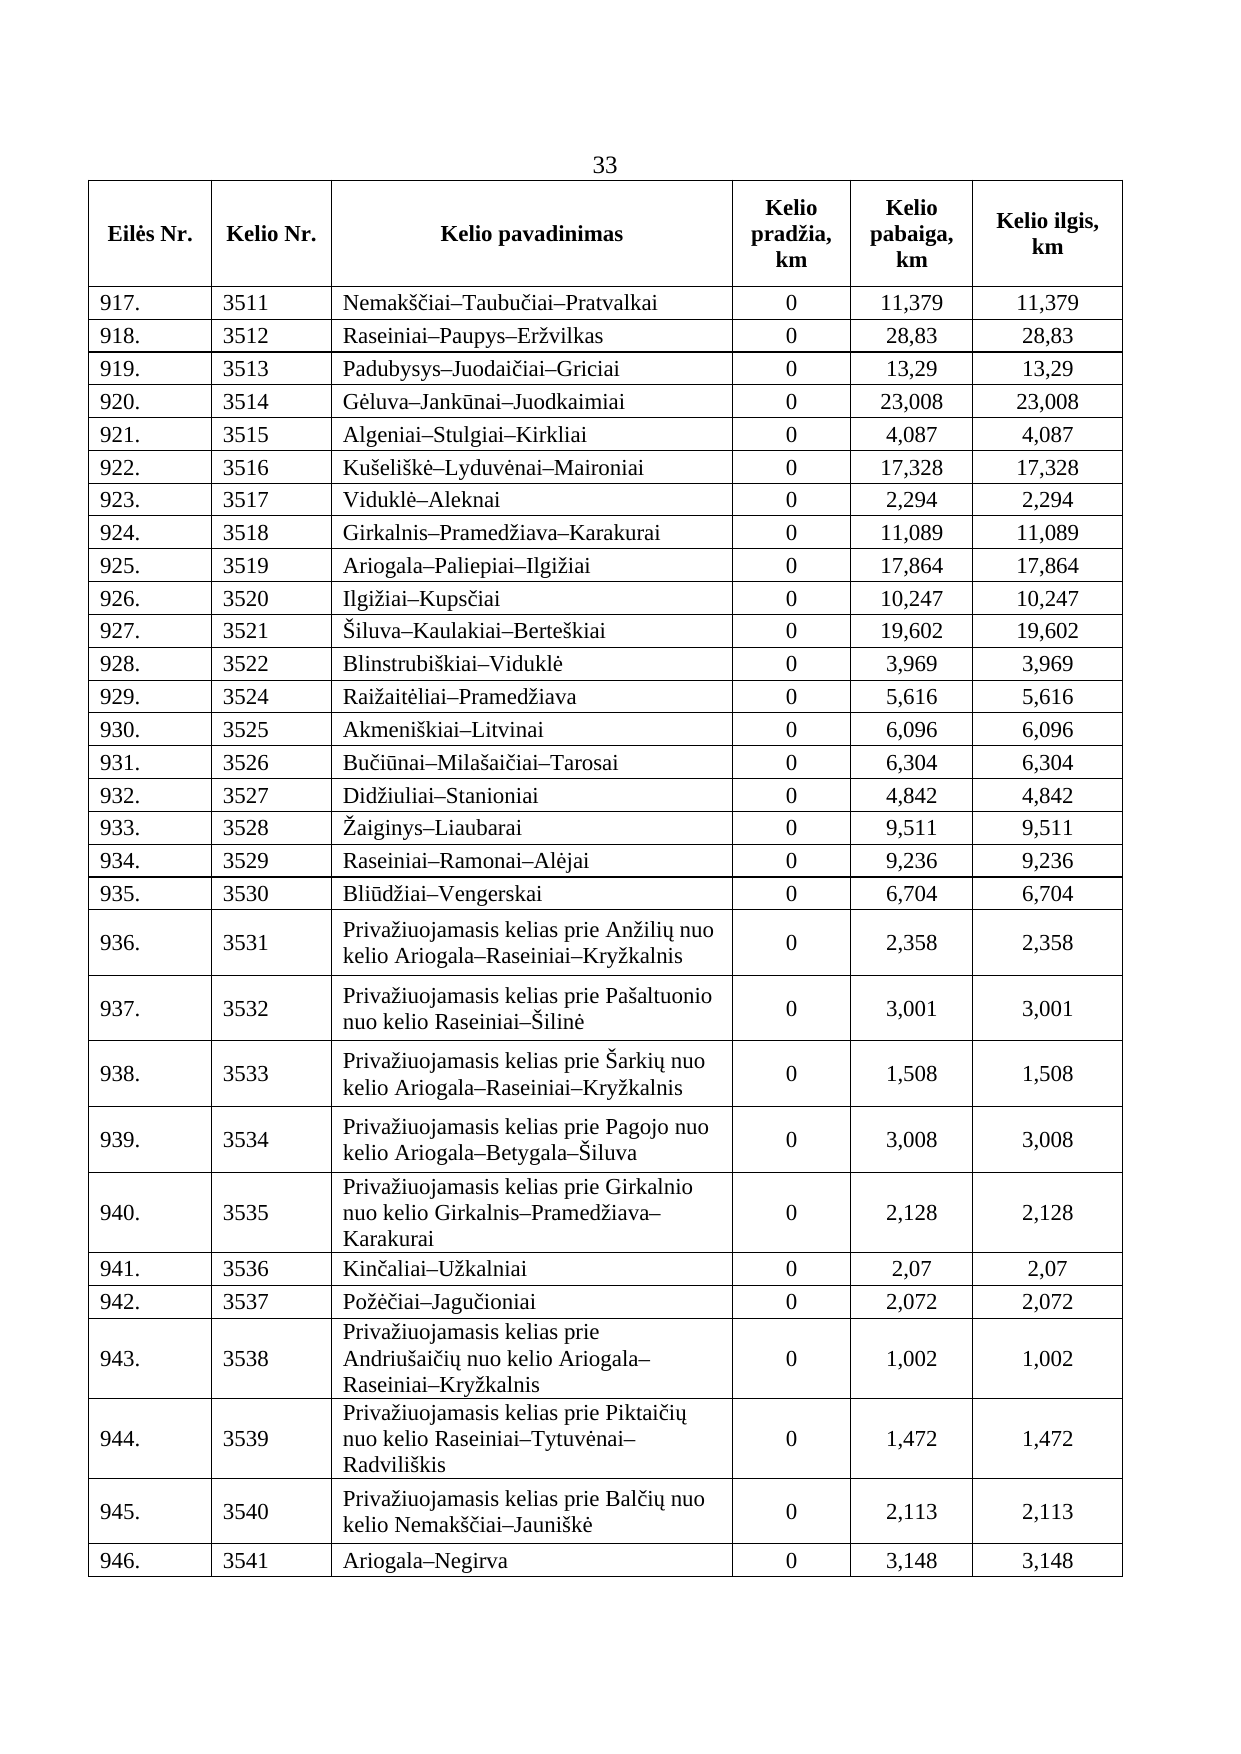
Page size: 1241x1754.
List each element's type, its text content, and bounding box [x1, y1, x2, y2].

table_cell 2,294 [851, 484, 972, 515]
table_cell 2,358 [851, 910, 972, 975]
table_cell 13,29 [973, 353, 1122, 384]
table_cell Privažiuojamasis kelias prie Pagojo nuo kelio Ariogala–Betygala–Šiluva [332, 1107, 732, 1172]
table_cell 0 [733, 878, 850, 909]
table_cell Algeniai–Stulgiai–Kirkliai [332, 418, 732, 450]
table_cell 3536 [212, 1253, 331, 1284]
table_cell 927. [89, 615, 211, 647]
table_cell Bučiūnai–Milašaičiai–Tarosai [332, 746, 732, 778]
table_cell 932. [89, 779, 211, 811]
table_cell 943. [89, 1319, 211, 1397]
table_cell 920. [89, 385, 211, 417]
table_cell 3530 [212, 878, 331, 909]
table_cell Raseiniai–Paupys–Eržvilkas [332, 320, 732, 351]
table_cell 940. [89, 1173, 211, 1252]
table_cell 10,247 [973, 582, 1122, 614]
table_cell 938. [89, 1041, 211, 1106]
table_cell 2,07 [973, 1253, 1122, 1284]
table_cell Akmeniškiai–Litvinai [332, 713, 732, 745]
table_cell 3,008 [973, 1107, 1122, 1172]
table_cell 17,864 [851, 549, 972, 581]
table_cell Požėčiai–Jagučioniai [332, 1286, 732, 1317]
table_cell 4,842 [851, 779, 972, 811]
table_cell 11,379 [851, 287, 972, 318]
table_cell 3532 [212, 976, 331, 1040]
table_cell 28,83 [973, 320, 1122, 351]
table_cell Bliūdžiai–Vengerskai [332, 878, 732, 909]
table_cell 6,704 [973, 878, 1122, 909]
table_cell 3,969 [973, 648, 1122, 679]
table_cell 0 [733, 1286, 850, 1317]
table_cell 944. [89, 1399, 211, 1478]
table_cell 17,864 [973, 549, 1122, 581]
table_cell 3520 [212, 582, 331, 614]
table_cell 922. [89, 451, 211, 483]
table_cell 9,511 [851, 812, 972, 843]
table_cell 0 [733, 681, 850, 712]
table_header Kelio pavadinimas [332, 181, 732, 286]
table_cell 931. [89, 746, 211, 778]
table_cell 0 [733, 1399, 850, 1478]
table_cell 0 [733, 353, 850, 384]
table_cell 0 [733, 845, 850, 876]
table_cell 2,358 [973, 910, 1122, 975]
table_cell 4,842 [973, 779, 1122, 811]
table_cell 23,008 [973, 385, 1122, 417]
table_cell 923. [89, 484, 211, 515]
table_cell 2,07 [851, 1253, 972, 1284]
table_cell 0 [733, 976, 850, 1040]
table_cell 3,148 [851, 1544, 972, 1576]
table_cell Girkalnis–Pramedžiava–Karakurai [332, 516, 732, 548]
table_cell Privažiuojamasis kelias prie Šarkių nuo kelio Ariogala–Raseiniai–Kryžkalnis [332, 1041, 732, 1106]
table_cell 1,472 [851, 1399, 972, 1478]
table_cell 3512 [212, 320, 331, 351]
table_cell 941. [89, 1253, 211, 1284]
table_cell 2,072 [851, 1286, 972, 1317]
table_cell 0 [733, 1041, 850, 1106]
table_cell 23,008 [851, 385, 972, 417]
table_cell 3517 [212, 484, 331, 515]
table_cell 3539 [212, 1399, 331, 1478]
table_cell 3514 [212, 385, 331, 417]
table_cell Privažiuojamasis kelias prie Piktaičių nuo kelio Raseiniai–Tytuvėnai–Radviliškis [332, 1399, 732, 1478]
table_cell Privažiuojamasis kelias prie Anžilių nuo kelio Ariogala–Raseiniai–Kryžkalnis [332, 910, 732, 975]
table_cell 17,328 [851, 451, 972, 483]
table_cell 0 [733, 287, 850, 318]
table_cell Žaiginys–Liaubarai [332, 812, 732, 843]
table_cell 0 [733, 320, 850, 351]
table_cell 28,83 [851, 320, 972, 351]
table_cell Šiluva–Kaulakiai–Berteškiai [332, 615, 732, 647]
table_cell Raseiniai–Ramonai–Alėjai [332, 845, 732, 876]
table_cell 1,508 [851, 1041, 972, 1106]
table_cell 19,602 [973, 615, 1122, 647]
table_cell 946. [89, 1544, 211, 1576]
table_cell 2,113 [973, 1479, 1122, 1543]
table_cell 3521 [212, 615, 331, 647]
table_cell 925. [89, 549, 211, 581]
table_cell Blinstrubiškiai–Viduklė [332, 648, 732, 679]
table_cell 0 [733, 779, 850, 811]
table_cell Privažiuojamasis kelias prie Pašaltuonio nuo kelio Raseiniai–Šilinė [332, 976, 732, 1040]
table_cell 6,304 [851, 746, 972, 778]
table_cell 0 [733, 910, 850, 975]
table_cell 921. [89, 418, 211, 450]
table_header Eilės Nr. [89, 181, 211, 286]
table_cell 3513 [212, 353, 331, 384]
table_cell 3525 [212, 713, 331, 745]
table_cell 9,236 [973, 845, 1122, 876]
table_cell 0 [733, 1479, 850, 1543]
table_cell 3537 [212, 1286, 331, 1317]
table_cell 0 [733, 484, 850, 515]
table_cell 933. [89, 812, 211, 843]
table_header Kelio ilgis, km [973, 181, 1122, 286]
table_cell 2,294 [973, 484, 1122, 515]
table_cell Padubysys–Juodaičiai–Griciai [332, 353, 732, 384]
table_header Kelio Nr. [212, 181, 331, 286]
table_cell 3524 [212, 681, 331, 712]
table_cell 3531 [212, 910, 331, 975]
table_cell 926. [89, 582, 211, 614]
table_cell 3,008 [851, 1107, 972, 1172]
table_cell Ilgižiai–Kupsčiai [332, 582, 732, 614]
table_cell 1,002 [973, 1319, 1122, 1397]
table_cell 13,29 [851, 353, 972, 384]
table_cell 0 [733, 516, 850, 548]
table_cell 0 [733, 1107, 850, 1172]
table_cell 3,148 [973, 1544, 1122, 1576]
table_cell Privažiuojamasis kelias prie Girkalnio nuo kelio Girkalnis–Pramedžiava–Karakurai [332, 1173, 732, 1252]
table_cell 2,113 [851, 1479, 972, 1543]
table_cell 9,511 [973, 812, 1122, 843]
table_cell 0 [733, 1173, 850, 1252]
table_cell Raižaitėliai–Pramedžiava [332, 681, 732, 712]
table_cell 2,128 [973, 1173, 1122, 1252]
table_cell 11,089 [973, 516, 1122, 548]
table_cell 3540 [212, 1479, 331, 1543]
table_cell 0 [733, 418, 850, 450]
table_cell 0 [733, 385, 850, 417]
table_cell 2,128 [851, 1173, 972, 1252]
table_cell 3,001 [851, 976, 972, 1040]
table_cell 3538 [212, 1319, 331, 1397]
table_cell 5,616 [973, 681, 1122, 712]
table_cell 0 [733, 1253, 850, 1284]
table_cell 0 [733, 648, 850, 679]
table_cell 3527 [212, 779, 331, 811]
table_cell Ariogala–Negirva [332, 1544, 732, 1576]
table_cell Ariogala–Paliepiai–Ilgižiai [332, 549, 732, 581]
table_cell 917. [89, 287, 211, 318]
table_cell 0 [733, 582, 850, 614]
table_cell 930. [89, 713, 211, 745]
table_cell 6,304 [973, 746, 1122, 778]
table_cell Kinčaliai–Užkalniai [332, 1253, 732, 1284]
table_cell 10,247 [851, 582, 972, 614]
table_cell 3534 [212, 1107, 331, 1172]
table_cell 0 [733, 812, 850, 843]
table_cell 935. [89, 878, 211, 909]
table_cell Nemakščiai–Taubučiai–Pratvalkai [332, 287, 732, 318]
table_cell 0 [733, 713, 850, 745]
table_cell 942. [89, 1286, 211, 1317]
table_cell 0 [733, 1319, 850, 1397]
table_header Kelio pradžia, km [733, 181, 850, 286]
table_cell 934. [89, 845, 211, 876]
table_cell 3,969 [851, 648, 972, 679]
table_cell 9,236 [851, 845, 972, 876]
table_cell 0 [733, 549, 850, 581]
table_cell Privažiuojamasis kelias prie Andriušaičių nuo kelio Ariogala–Raseiniai–Kryžkalnis [332, 1319, 732, 1397]
table_cell 3,001 [973, 976, 1122, 1040]
table_cell 19,602 [851, 615, 972, 647]
table_cell 1,508 [973, 1041, 1122, 1106]
table_cell 3535 [212, 1173, 331, 1252]
table_cell 3522 [212, 648, 331, 679]
table_cell 3533 [212, 1041, 331, 1106]
table_header Kelio pabaiga, km [851, 181, 972, 286]
table_cell Gėluva–Jankūnai–Juodkaimiai [332, 385, 732, 417]
table_cell 3529 [212, 845, 331, 876]
table_cell 939. [89, 1107, 211, 1172]
table_cell 4,087 [851, 418, 972, 450]
table_cell 0 [733, 451, 850, 483]
table_cell 918. [89, 320, 211, 351]
table_cell 3515 [212, 418, 331, 450]
table_cell 4,087 [973, 418, 1122, 450]
table_cell 6,096 [973, 713, 1122, 745]
table_cell 0 [733, 746, 850, 778]
table_cell 0 [733, 1544, 850, 1576]
table_cell 11,089 [851, 516, 972, 548]
table_cell 928. [89, 648, 211, 679]
table_cell 3541 [212, 1544, 331, 1576]
table_cell 919. [89, 353, 211, 384]
table_cell 3518 [212, 516, 331, 548]
table_cell Didžiuliai–Stanioniai [332, 779, 732, 811]
table_cell 1,002 [851, 1319, 972, 1397]
table_cell 945. [89, 1479, 211, 1543]
table_cell 6,096 [851, 713, 972, 745]
table_cell 5,616 [851, 681, 972, 712]
table_cell 3526 [212, 746, 331, 778]
table_cell 1,472 [973, 1399, 1122, 1478]
table_cell 937. [89, 976, 211, 1040]
table_cell 929. [89, 681, 211, 712]
table_cell 3511 [212, 287, 331, 318]
table_cell 0 [733, 615, 850, 647]
table_cell 3519 [212, 549, 331, 581]
table_cell 3516 [212, 451, 331, 483]
table_cell 936. [89, 910, 211, 975]
table_cell 6,704 [851, 878, 972, 909]
table_cell 17,328 [973, 451, 1122, 483]
table_cell Kušeliškė–Lyduvėnai–Maironiai [332, 451, 732, 483]
table_cell 11,379 [973, 287, 1122, 318]
table_cell 3528 [212, 812, 331, 843]
table_cell 2,072 [973, 1286, 1122, 1317]
table_cell Privažiuojamasis kelias prie Balčių nuo kelio Nemakščiai–Jauniškė [332, 1479, 732, 1543]
table_cell Viduklė–Aleknai [332, 484, 732, 515]
table_cell 924. [89, 516, 211, 548]
